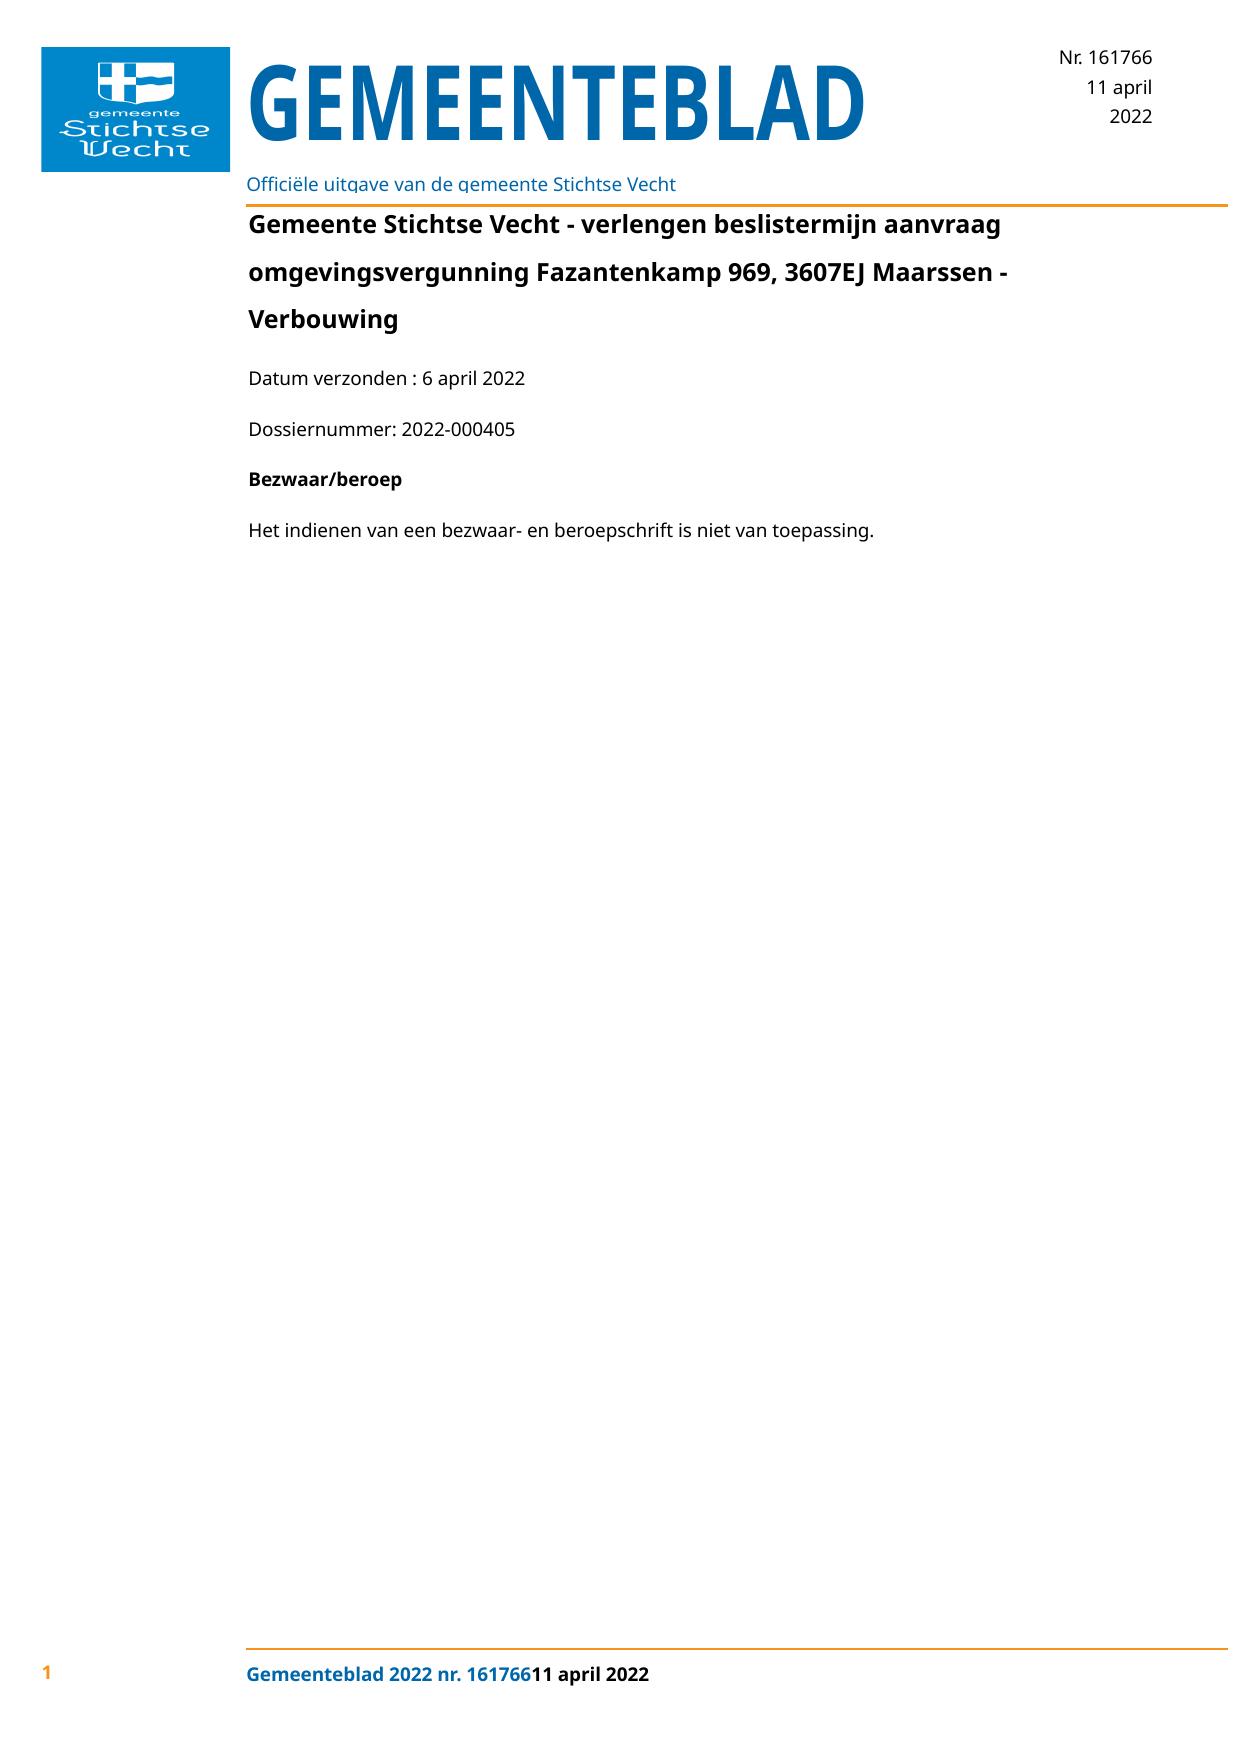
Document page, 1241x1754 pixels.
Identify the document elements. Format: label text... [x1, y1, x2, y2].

text Het indienen van een bezwaar- en beroepschrift is niet van toepassing. [248, 517, 1152, 542]
picture [137, 63, 174, 103]
picture [99, 63, 135, 101]
text Datum verzonden : 6 april 2022 [248, 366, 1152, 391]
text Dossiernummer: 2022-000405 [248, 416, 1152, 442]
text Bezwaar/beroep [248, 466, 1152, 492]
text Gemeente Stichtse Vecht - verlengen beslistermijn aanvraag omgevingsvergunning Fazantenkamp 969, 3607EJ Maarssen - Verbouwing [248, 207, 1152, 336]
